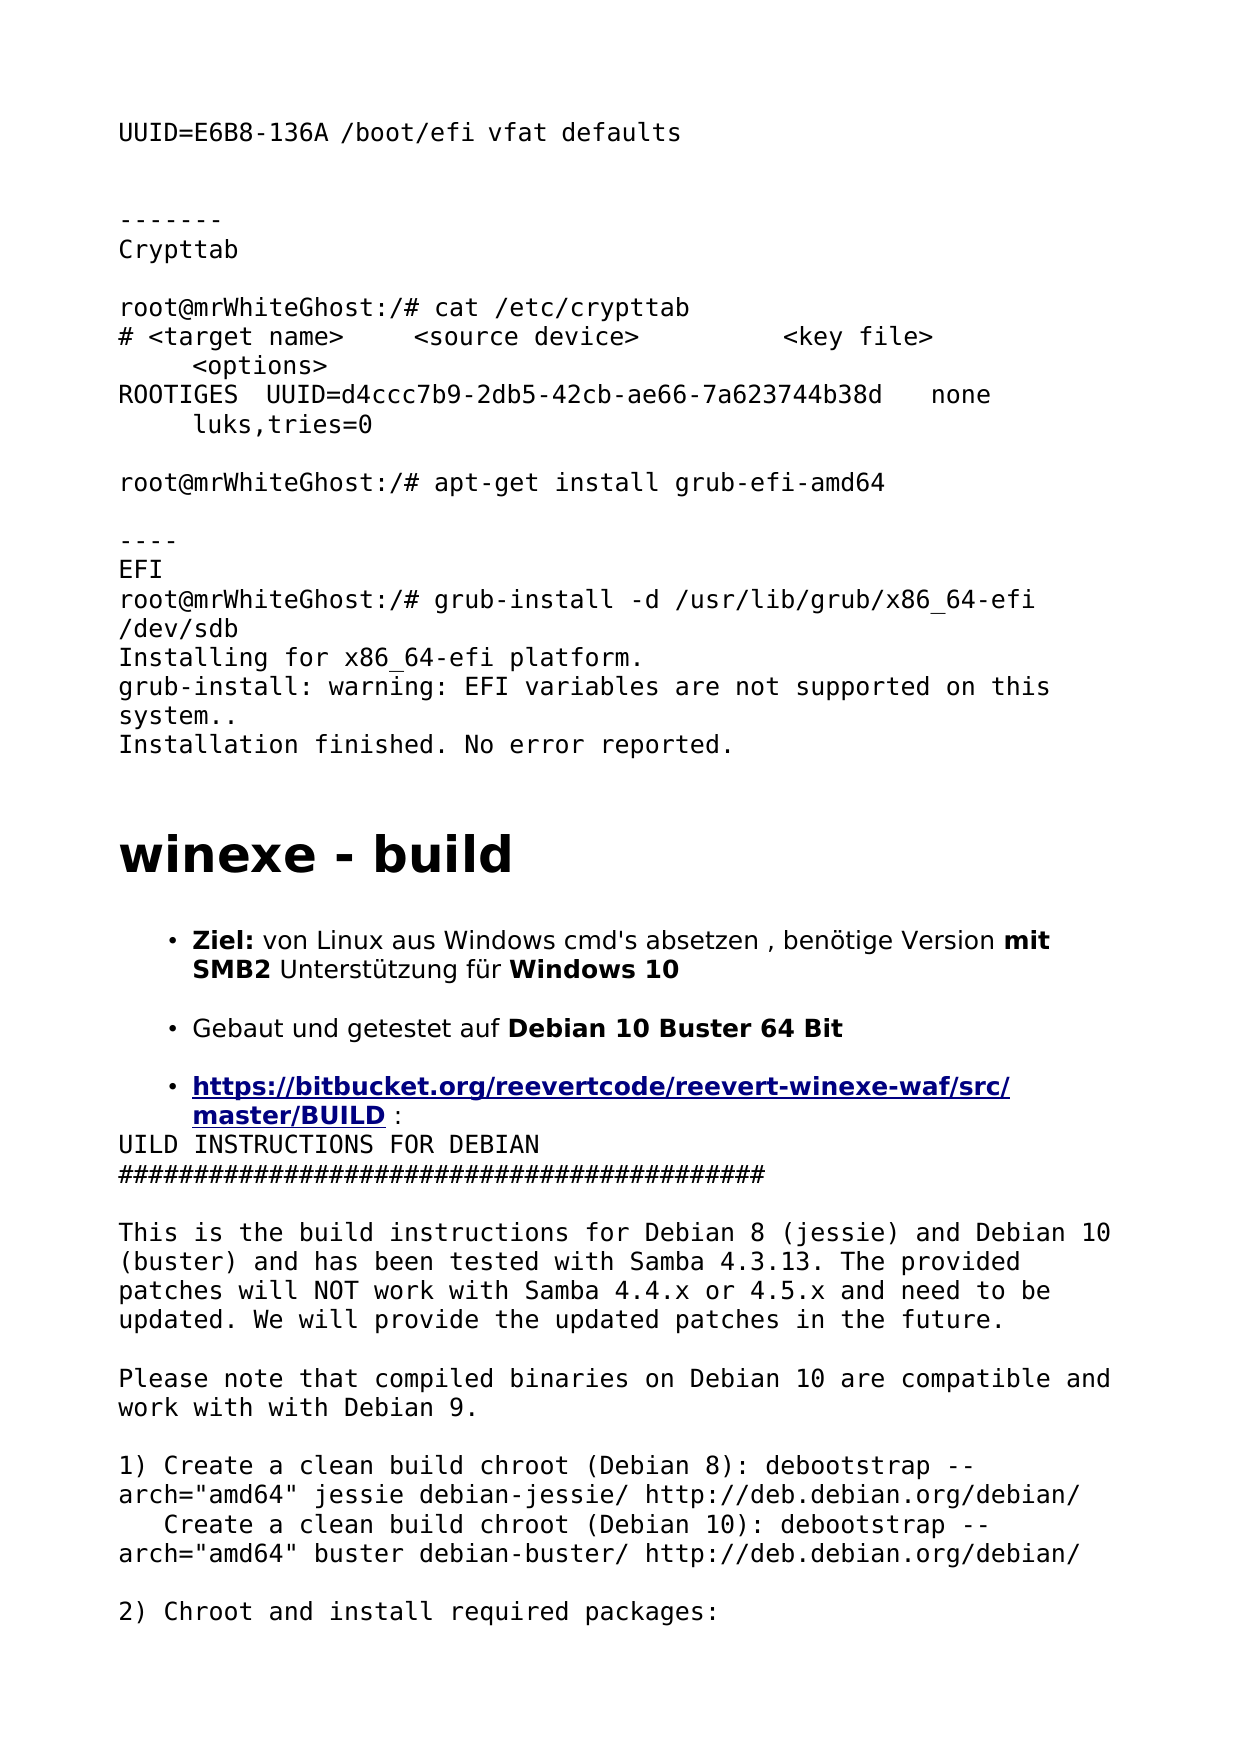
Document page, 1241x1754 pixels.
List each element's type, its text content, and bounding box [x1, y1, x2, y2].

list Ziel: von Linux aus Windows cmd's absetzen , benötige Version mit SMB2 Unterstützung für Windows 10 [177, 926, 1122, 984]
text UUID=E6B8-136A /boot/efi vfat defaults ------- Crypttab root@mrWhiteGhost:/# cat /etc/crypttab # <target name> <source device> <key file> <options> ROOTIGES UUID=d4ccc7b9-2db5-42cb-ae66-7a623744b38d none luks,tries=0 root@mrWhiteGhost:/# apt-get install grub-efi-amd64 ---- EFI root@mrWhiteGhost:/# grub-install -d /usr/lib/grub/x86_64-efi /dev/sdb Installing for x86_64-efi platform. grub-install: warning: EFI variables are not supported on this system.. Installation finished. No error reported. [118, 118, 1122, 789]
list https://bitbucket.org/reevertcode/reevert-winexe-waf/src/master/BUILD : [177, 1072, 1122, 1131]
list Gebaut und getestet auf Debian 10 Buster 64 Bit [177, 1014, 1122, 1043]
text UILD INSTRUCTIONS FOR DEBIAN ########################################### This is the build instructions for Debian 8 (jessie) and Debian 10 (buster) and has been tested with Samba 4.3.13. The provided patches will NOT work with Samba 4.4.x or 4.5.x and need to be updated. We will provide the updated patches in the future. Please note that compiled binaries on Debian 10 are compatible and work with with Debian 9. 1) Create a clean build chroot (Debian 8): debootstrap --arch="amd64" jessie debian-jessie/ http://deb.debian.org/debian/ Create a clean build chroot (Debian 10): debootstrap --arch="amd64" buster debian-buster/ http://deb.debian.org/debian/ 2) Chroot and install required packages: [118, 1131, 1122, 1627]
subtitle winexe - build [118, 826, 1122, 884]
